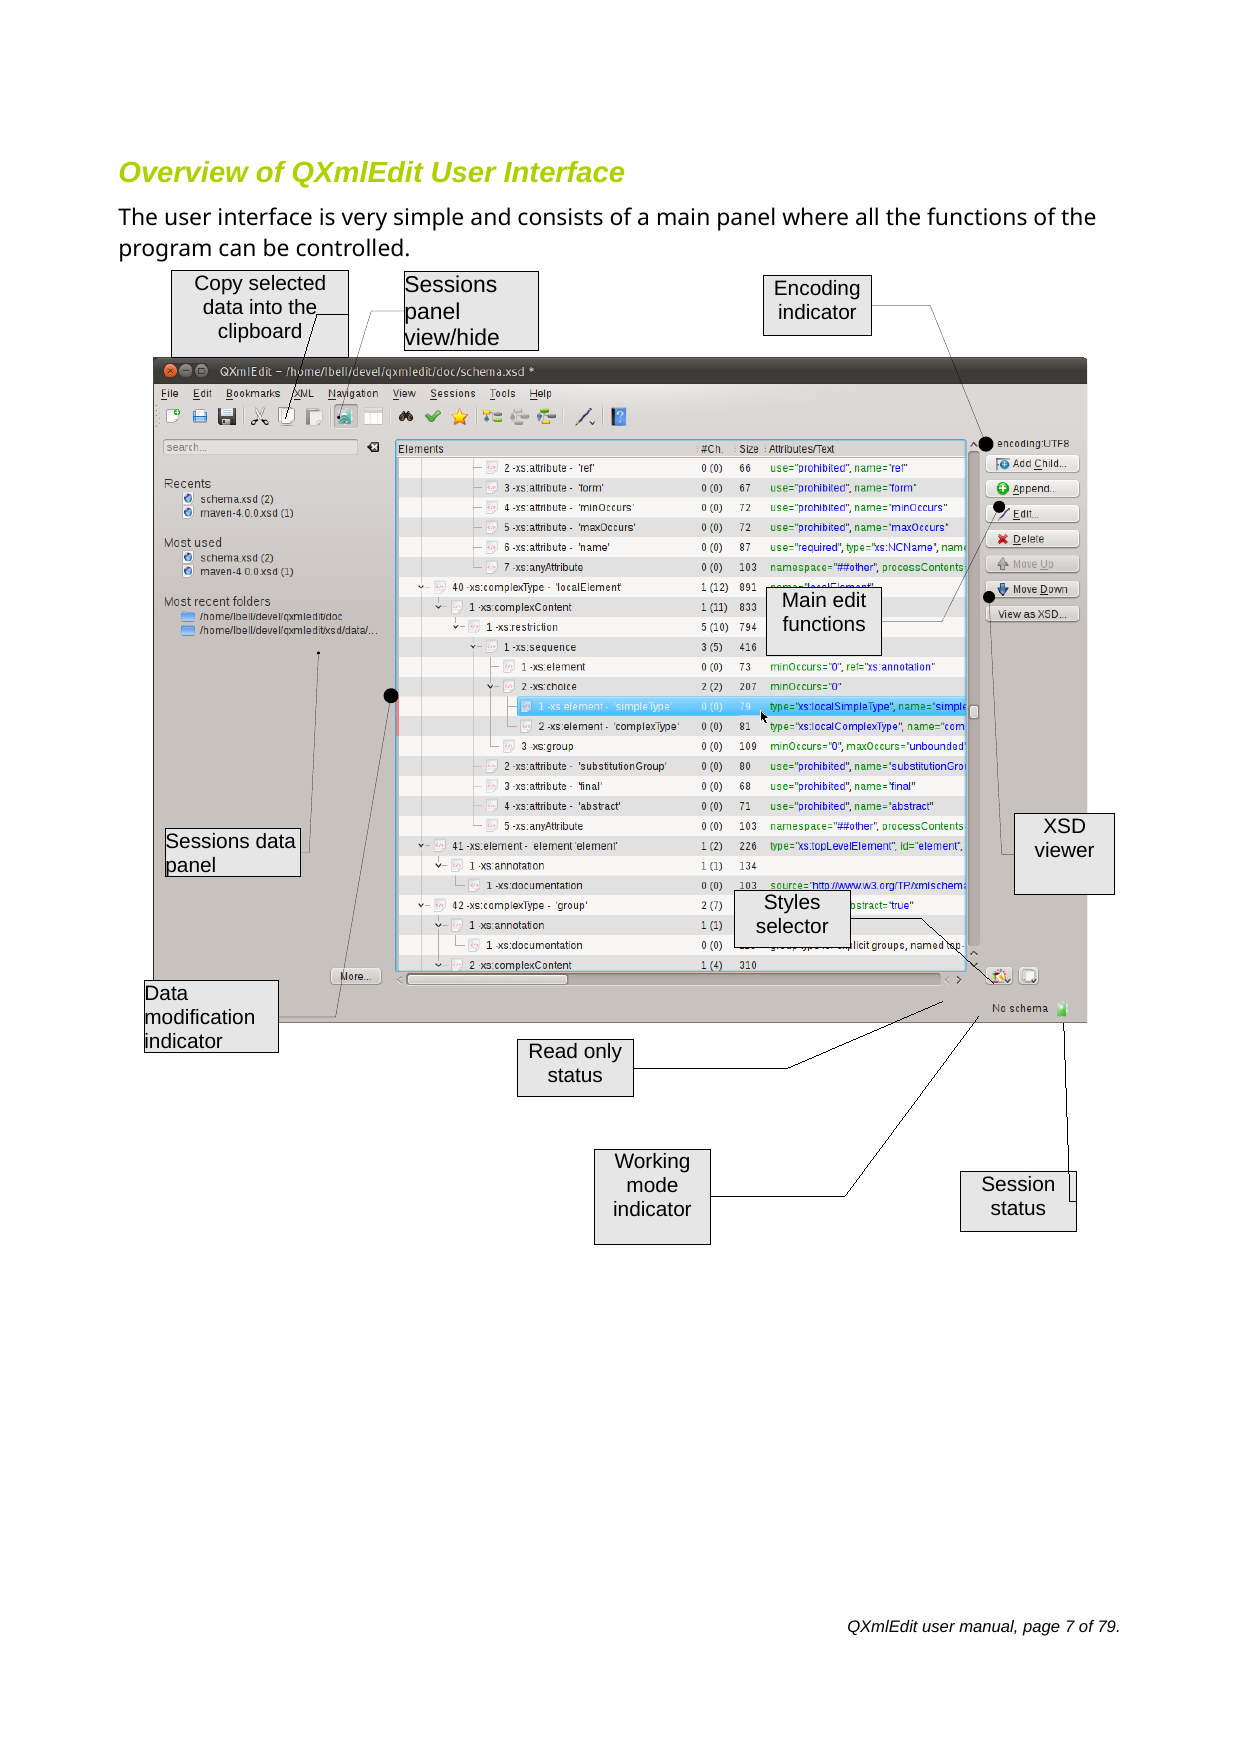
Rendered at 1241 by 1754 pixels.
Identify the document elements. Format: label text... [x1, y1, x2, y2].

text The user interface is very simple and consists of a main panel where all the functions of the program can be controlled. [118, 201, 1122, 263]
subtitle Overview of QXmlEdit User Interface [118, 155, 1122, 188]
picture [153, 357, 1088, 1023]
